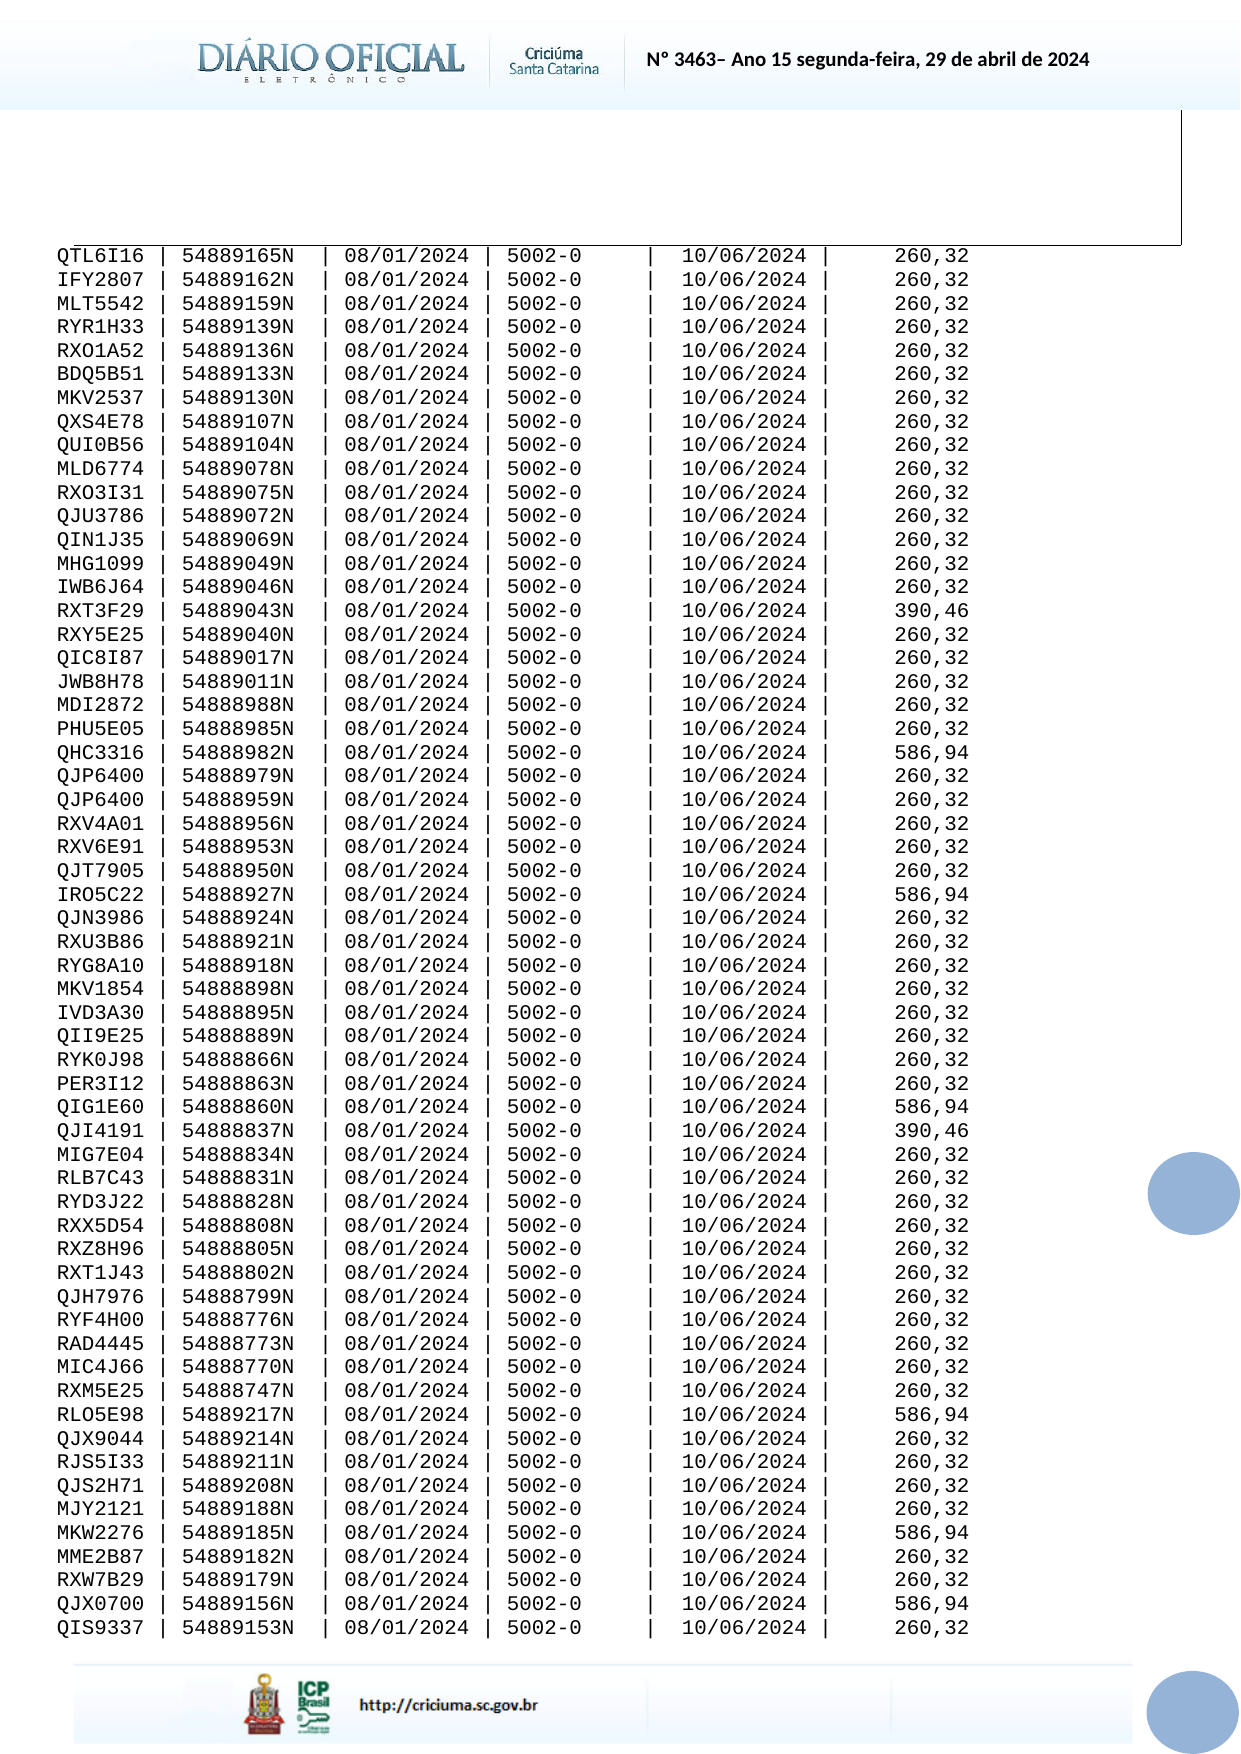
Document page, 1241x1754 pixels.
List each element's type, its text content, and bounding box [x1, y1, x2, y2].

text MLT5542 | 54889159N | 08/01/2024 | 5002-0 | 10/06/2024 | 260,32 [44, 292, 1181, 316]
text QIG1E60 | 54888860N | 08/01/2024 | 5002-0 | 10/06/2024 | 586,94 [44, 1096, 1181, 1120]
text QJI4191 | 54888837N | 08/01/2024 | 5002-0 | 10/06/2024 | 390,46 [44, 1120, 1181, 1144]
text QUI0B56 | 54889104N | 08/01/2024 | 5002-0 | 10/06/2024 | 260,32 [44, 434, 1181, 458]
text IVD3A30 | 54888895N | 08/01/2024 | 5002-0 | 10/06/2024 | 260,32 [44, 1002, 1181, 1026]
text QTL6I16 | 54889165N | 08/01/2024 | 5002-0 | 10/06/2024 | 260,32 [44, 245, 1181, 269]
text QII9E25 | 54888889N | 08/01/2024 | 5002-0 | 10/06/2024 | 260,32 [44, 1026, 1181, 1049]
text BDQ5B51 | 54889133N | 08/01/2024 | 5002-0 | 10/06/2024 | 260,32 [44, 363, 1181, 387]
text RYD3J22 | 54888828N | 08/01/2024 | 5002-0 | 10/06/2024 | 260,32 [44, 1191, 1153, 1215]
text JWB8H78 | 54889011N | 08/01/2024 | 5002-0 | 10/06/2024 | 260,32 [44, 671, 1181, 694]
text QIS9337 | 54889153N | 08/01/2024 | 5002-0 | 10/06/2024 | 260,32 [44, 1617, 1181, 1640]
text RYK0J98 | 54888866N | 08/01/2024 | 5002-0 | 10/06/2024 | 260,32 [44, 1049, 1181, 1073]
text RXO1A52 | 54889136N | 08/01/2024 | 5002-0 | 10/06/2024 | 260,32 [44, 340, 1181, 363]
text RYR1H33 | 54889139N | 08/01/2024 | 5002-0 | 10/06/2024 | 260,32 [44, 316, 1181, 340]
text QJX9044 | 54889214N | 08/01/2024 | 5002-0 | 10/06/2024 | 260,32 [44, 1427, 1181, 1451]
text QJH7976 | 54888799N | 08/01/2024 | 5002-0 | 10/06/2024 | 260,32 [44, 1286, 1181, 1309]
text IWB6J64 | 54889046N | 08/01/2024 | 5002-0 | 10/06/2024 | 260,32 [44, 576, 1181, 600]
text MLD6774 | 54889078N | 08/01/2024 | 5002-0 | 10/06/2024 | 260,32 [44, 458, 1181, 482]
text RXO3I31 | 54889075N | 08/01/2024 | 5002-0 | 10/06/2024 | 260,32 [44, 482, 1181, 505]
text RXU3B86 | 54888921N | 08/01/2024 | 5002-0 | 10/06/2024 | 260,32 [44, 931, 1181, 954]
text MKW2276 | 54889185N | 08/01/2024 | 5002-0 | 10/06/2024 | 586,94 [44, 1522, 1181, 1546]
text QJP6400 | 54888979N | 08/01/2024 | 5002-0 | 10/06/2024 | 260,32 [44, 765, 1181, 789]
text MDI2872 | 54888988N | 08/01/2024 | 5002-0 | 10/06/2024 | 260,32 [44, 694, 1181, 718]
text PHU5E05 | 54888985N | 08/01/2024 | 5002-0 | 10/06/2024 | 260,32 [44, 718, 1181, 742]
text MIC4J66 | 54888770N | 08/01/2024 | 5002-0 | 10/06/2024 | 260,32 [44, 1357, 1181, 1380]
text RXY5E25 | 54889040N | 08/01/2024 | 5002-0 | 10/06/2024 | 260,32 [44, 623, 1181, 647]
text IRO5C22 | 54888927N | 08/01/2024 | 5002-0 | 10/06/2024 | 586,94 [44, 884, 1181, 907]
text MKV2537 | 54889130N | 08/01/2024 | 5002-0 | 10/06/2024 | 260,32 [44, 387, 1181, 411]
text QJU3786 | 54889072N | 08/01/2024 | 5002-0 | 10/06/2024 | 260,32 [44, 505, 1181, 529]
text QJN3986 | 54888924N | 08/01/2024 | 5002-0 | 10/06/2024 | 260,32 [44, 907, 1181, 931]
text RXV4A01 | 54888956N | 08/01/2024 | 5002-0 | 10/06/2024 | 260,32 [44, 813, 1181, 836]
text RAD4445 | 54888773N | 08/01/2024 | 5002-0 | 10/06/2024 | 260,32 [44, 1333, 1181, 1357]
text RLB7C43 | 54888831N | 08/01/2024 | 5002-0 | 10/06/2024 | 260,32 [44, 1167, 1157, 1191]
text QJX0700 | 54889156N | 08/01/2024 | 5002-0 | 10/06/2024 | 586,94 [44, 1593, 1181, 1617]
text RYF4H00 | 54888776N | 08/01/2024 | 5002-0 | 10/06/2024 | 260,32 [44, 1309, 1181, 1333]
text QHC3316 | 54888982N | 08/01/2024 | 5002-0 | 10/06/2024 | 586,94 [44, 742, 1181, 765]
text RXX5D54 | 54888808N | 08/01/2024 | 5002-0 | 10/06/2024 | 260,32 [44, 1215, 1181, 1238]
text MKV1854 | 54888898N | 08/01/2024 | 5002-0 | 10/06/2024 | 260,32 [44, 978, 1181, 1002]
text RJS5I33 | 54889211N | 08/01/2024 | 5002-0 | 10/06/2024 | 260,32 [44, 1451, 1181, 1475]
text QJS2H71 | 54889208N | 08/01/2024 | 5002-0 | 10/06/2024 | 260,32 [44, 1475, 1181, 1498]
text RXM5E25 | 54888747N | 08/01/2024 | 5002-0 | 10/06/2024 | 260,32 [44, 1380, 1181, 1404]
text RLO5E98 | 54889217N | 08/01/2024 | 5002-0 | 10/06/2024 | 586,94 [44, 1404, 1181, 1427]
text QXS4E78 | 54889107N | 08/01/2024 | 5002-0 | 10/06/2024 | 260,32 [44, 411, 1181, 434]
text RXV6E91 | 54888953N | 08/01/2024 | 5002-0 | 10/06/2024 | 260,32 [44, 836, 1181, 860]
text RXW7B29 | 54889179N | 08/01/2024 | 5002-0 | 10/06/2024 | 260,32 [44, 1569, 1181, 1593]
text PER3I12 | 54888863N | 08/01/2024 | 5002-0 | 10/06/2024 | 260,32 [44, 1073, 1181, 1096]
text QIN1J35 | 54889069N | 08/01/2024 | 5002-0 | 10/06/2024 | 260,32 [44, 529, 1181, 553]
text MJY2121 | 54889188N | 08/01/2024 | 5002-0 | 10/06/2024 | 260,32 [44, 1498, 1181, 1522]
text RYG8A10 | 54888918N | 08/01/2024 | 5002-0 | 10/06/2024 | 260,32 [44, 954, 1181, 978]
text MIG7E04 | 54888834N | 08/01/2024 | 5002-0 | 10/06/2024 | 260,32 [44, 1144, 1181, 1167]
text IFY2807 | 54889162N | 08/01/2024 | 5002-0 | 10/06/2024 | 260,32 [44, 269, 1181, 292]
text QIC8I87 | 54889017N | 08/01/2024 | 5002-0 | 10/06/2024 | 260,32 [44, 647, 1181, 671]
text MHG1099 | 54889049N | 08/01/2024 | 5002-0 | 10/06/2024 | 260,32 [44, 553, 1181, 576]
text RXT1J43 | 54888802N | 08/01/2024 | 5002-0 | 10/06/2024 | 260,32 [44, 1262, 1181, 1286]
text QJT7905 | 54888950N | 08/01/2024 | 5002-0 | 10/06/2024 | 260,32 [44, 860, 1181, 884]
text QJP6400 | 54888959N | 08/01/2024 | 5002-0 | 10/06/2024 | 260,32 [44, 789, 1181, 813]
text MME2B87 | 54889182N | 08/01/2024 | 5002-0 | 10/06/2024 | 260,32 [44, 1546, 1181, 1569]
text RXT3F29 | 54889043N | 08/01/2024 | 5002-0 | 10/06/2024 | 390,46 [44, 600, 1181, 623]
text RXZ8H96 | 54888805N | 08/01/2024 | 5002-0 | 10/06/2024 | 260,32 [44, 1238, 1181, 1262]
